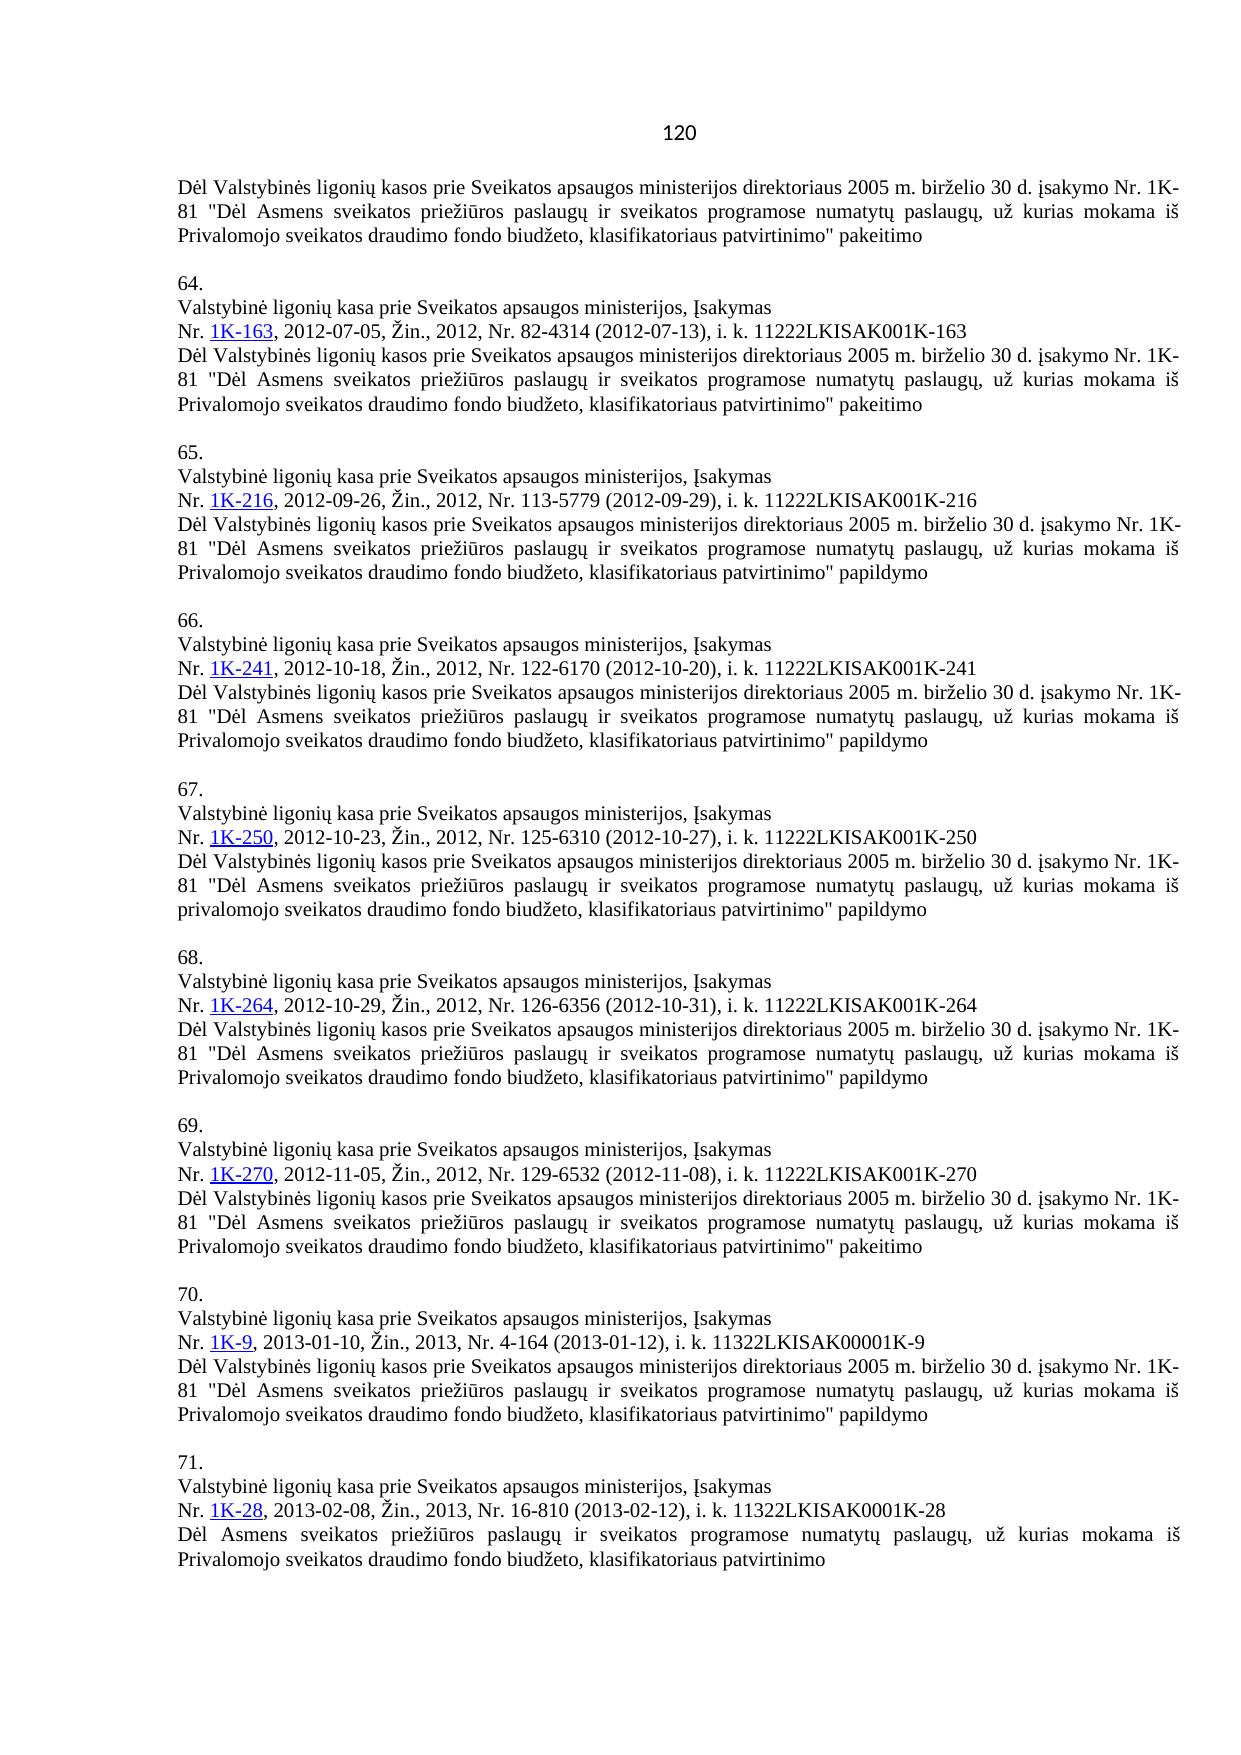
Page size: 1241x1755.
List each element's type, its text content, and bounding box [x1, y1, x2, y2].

text Dėl Valstybinės ligonių kasos prie Sveikatos apsaugos ministerijos direktoriaus 2005 m. birželio 30 d. įsakymo Nr. 1K-81 "Dėl Asmens sveikatos priežiūros paslaugų ir sveikatos programose numatytų paslaugų, už kurias mokama iš Privalomojo sveikatos draudimo fondo biudžeto, klasifikatoriaus patvirtinimo" papildymo [177, 680, 1181, 752]
text 65. [177, 439, 1181, 464]
text Dėl Valstybinės ligonių kasos prie Sveikatos apsaugos ministerijos direktoriaus 2005 m. birželio 30 d. įsakymo Nr. 1K-81 "Dėl Asmens sveikatos priežiūros paslaugų ir sveikatos programose numatytų paslaugų, už kurias mokama iš Privalomojo sveikatos draudimo fondo biudžeto, klasifikatoriaus patvirtinimo" papildymo [177, 512, 1181, 584]
text Nr. 1K-270, 2012-11-05, Žin., 2012, Nr. 129-6532 (2012-11-08), i. k. 11222LKISAK001K-270 [177, 1161, 1181, 1186]
text 66. [177, 608, 1181, 632]
text Nr. 1K-250, 2012-10-23, Žin., 2012, Nr. 125-6310 (2012-10-27), i. k. 11222LKISAK001K-250 [177, 824, 1181, 849]
text Valstybinė ligonių kasa prie Sveikatos apsaugos ministerijos, Įsakymas [177, 1474, 1181, 1498]
text 68. [177, 945, 1181, 969]
text Dėl Asmens sveikatos priežiūros paslaugų ir sveikatos programose numatytų paslaugų, už kurias mokama iš Privalomojo sveikatos draudimo fondo biudžeto, klasifikatoriaus patvirtinimo [177, 1522, 1181, 1571]
text Nr. 1K-28, 2013-02-08, Žin., 2013, Nr. 16-810 (2013-02-12), i. k. 11322LKISAK0001K-28 [177, 1498, 1181, 1522]
text Dėl Valstybinės ligonių kasos prie Sveikatos apsaugos ministerijos direktoriaus 2005 m. birželio 30 d. įsakymo Nr. 1K-81 "Dėl Asmens sveikatos priežiūros paslaugų ir sveikatos programose numatytų paslaugų, už kurias mokama iš Privalomojo sveikatos draudimo fondo biudžeto, klasifikatoriaus patvirtinimo" papildymo [177, 1017, 1181, 1089]
text Nr. 1K-9, 2013-01-10, Žin., 2013, Nr. 4-164 (2013-01-12), i. k. 11322LKISAK00001K-9 [177, 1330, 1181, 1354]
text Valstybinė ligonių kasa prie Sveikatos apsaugos ministerijos, Įsakymas [177, 969, 1181, 993]
text Valstybinė ligonių kasa prie Sveikatos apsaugos ministerijos, Įsakymas [177, 801, 1181, 824]
text Valstybinė ligonių kasa prie Sveikatos apsaugos ministerijos, Įsakymas [177, 1137, 1181, 1161]
text Dėl Valstybinės ligonių kasos prie Sveikatos apsaugos ministerijos direktoriaus 2005 m. birželio 30 d. įsakymo Nr. 1K-81 "Dėl Asmens sveikatos priežiūros paslaugų ir sveikatos programose numatytų paslaugų, už kurias mokama iš Privalomojo sveikatos draudimo fondo biudžeto, klasifikatoriaus patvirtinimo" pakeitimo [177, 343, 1181, 416]
text Dėl Valstybinės ligonių kasos prie Sveikatos apsaugos ministerijos direktoriaus 2005 m. birželio 30 d. įsakymo Nr. 1K-81 "Dėl Asmens sveikatos priežiūros paslaugų ir sveikatos programose numatytų paslaugų, už kurias mokama iš Privalomojo sveikatos draudimo fondo biudžeto, klasifikatoriaus patvirtinimo" pakeitimo [177, 175, 1181, 247]
text Valstybinė ligonių kasa prie Sveikatos apsaugos ministerijos, Įsakymas [177, 1306, 1181, 1330]
text Dėl Valstybinės ligonių kasos prie Sveikatos apsaugos ministerijos direktoriaus 2005 m. birželio 30 d. įsakymo Nr. 1K-81 "Dėl Asmens sveikatos priežiūros paslaugų ir sveikatos programose numatytų paslaugų, už kurias mokama iš privalomojo sveikatos draudimo fondo biudžeto, klasifikatoriaus patvirtinimo" papildymo [177, 849, 1181, 921]
text Valstybinė ligonių kasa prie Sveikatos apsaugos ministerijos, Įsakymas [177, 464, 1181, 488]
text Nr. 1K-264, 2012-10-29, Žin., 2012, Nr. 126-6356 (2012-10-31), i. k. 11222LKISAK001K-264 [177, 993, 1181, 1017]
text 71. [177, 1450, 1181, 1474]
text Nr. 1K-216, 2012-09-26, Žin., 2012, Nr. 113-5779 (2012-09-29), i. k. 11222LKISAK001K-216 [177, 488, 1181, 512]
text Valstybinė ligonių kasa prie Sveikatos apsaugos ministerijos, Įsakymas [177, 295, 1181, 319]
text Nr. 1K-163, 2012-07-05, Žin., 2012, Nr. 82-4314 (2012-07-13), i. k. 11222LKISAK001K-163 [177, 319, 1181, 343]
text 67. [177, 776, 1181, 801]
text Valstybinė ligonių kasa prie Sveikatos apsaugos ministerijos, Įsakymas [177, 632, 1181, 656]
text 64. [177, 271, 1181, 295]
text Nr. 1K-241, 2012-10-18, Žin., 2012, Nr. 122-6170 (2012-10-20), i. k. 11222LKISAK001K-241 [177, 656, 1181, 680]
text Dėl Valstybinės ligonių kasos prie Sveikatos apsaugos ministerijos direktoriaus 2005 m. birželio 30 d. įsakymo Nr. 1K-81 "Dėl Asmens sveikatos priežiūros paslaugų ir sveikatos programose numatytų paslaugų, už kurias mokama iš Privalomojo sveikatos draudimo fondo biudžeto, klasifikatoriaus patvirtinimo" papildymo [177, 1354, 1181, 1426]
text 70. [177, 1282, 1181, 1306]
text 69. [177, 1113, 1181, 1137]
text Dėl Valstybinės ligonių kasos prie Sveikatos apsaugos ministerijos direktoriaus 2005 m. birželio 30 d. įsakymo Nr. 1K-81 "Dėl Asmens sveikatos priežiūros paslaugų ir sveikatos programose numatytų paslaugų, už kurias mokama iš Privalomojo sveikatos draudimo fondo biudžeto, klasifikatoriaus patvirtinimo" pakeitimo [177, 1186, 1181, 1258]
